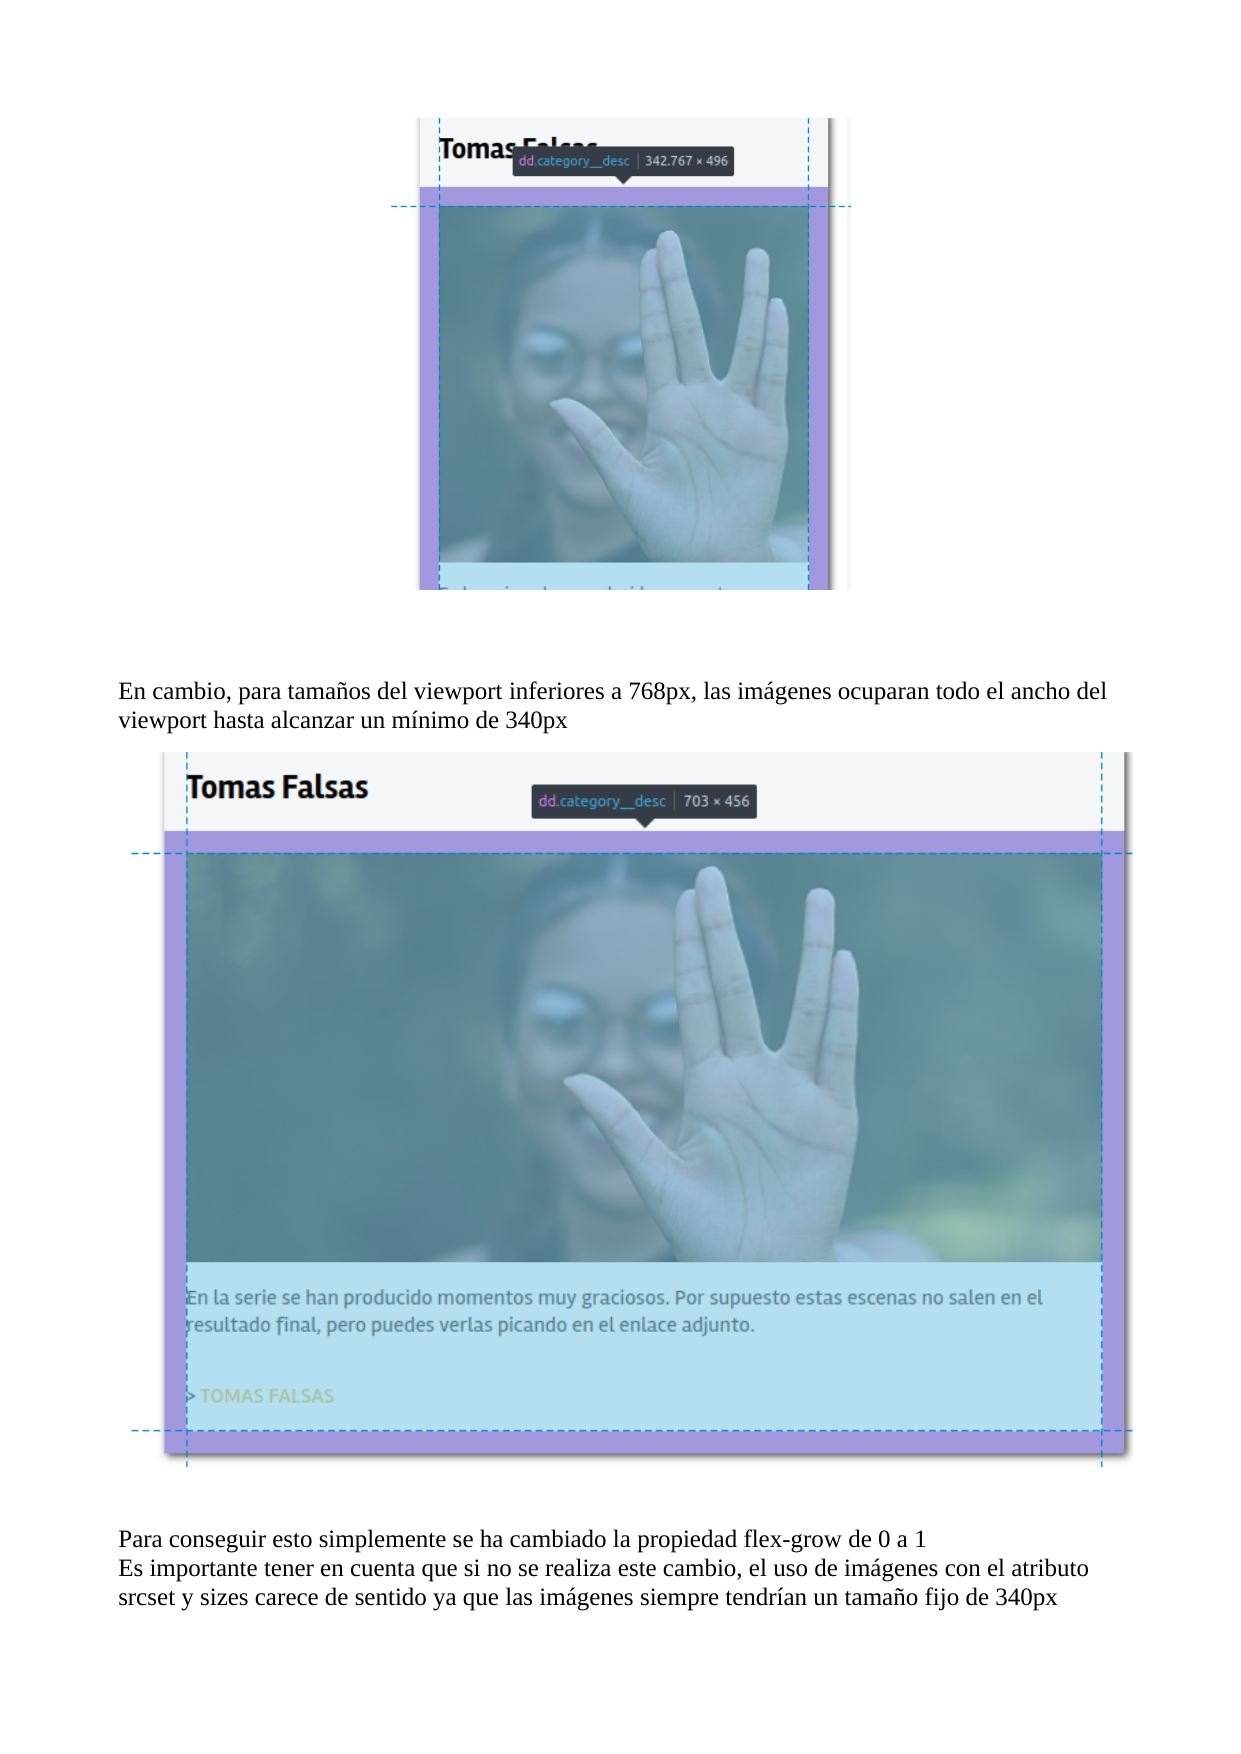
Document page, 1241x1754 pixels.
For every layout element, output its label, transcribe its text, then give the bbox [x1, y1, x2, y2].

text En cambio, para tamaños del viewport inferiores a 768px, las imágenes ocuparan todo el ancho del viewport hasta alcanzar un mínimo de 340px [118, 676, 1122, 734]
picture [129, 752, 1133, 1467]
text Es importante tener en cuenta que si no se realiza este cambio, el uso de imágenes con el atributo srcset y sizes carece de sentido ya que las imágenes siempre tendrían un tamaño fijo de 340px [118, 1553, 1122, 1611]
text Para conseguir esto simplemente se ha cambiado la propiedad flex-grow de 0 a 1 [118, 1524, 1122, 1553]
picture [389, 118, 852, 590]
